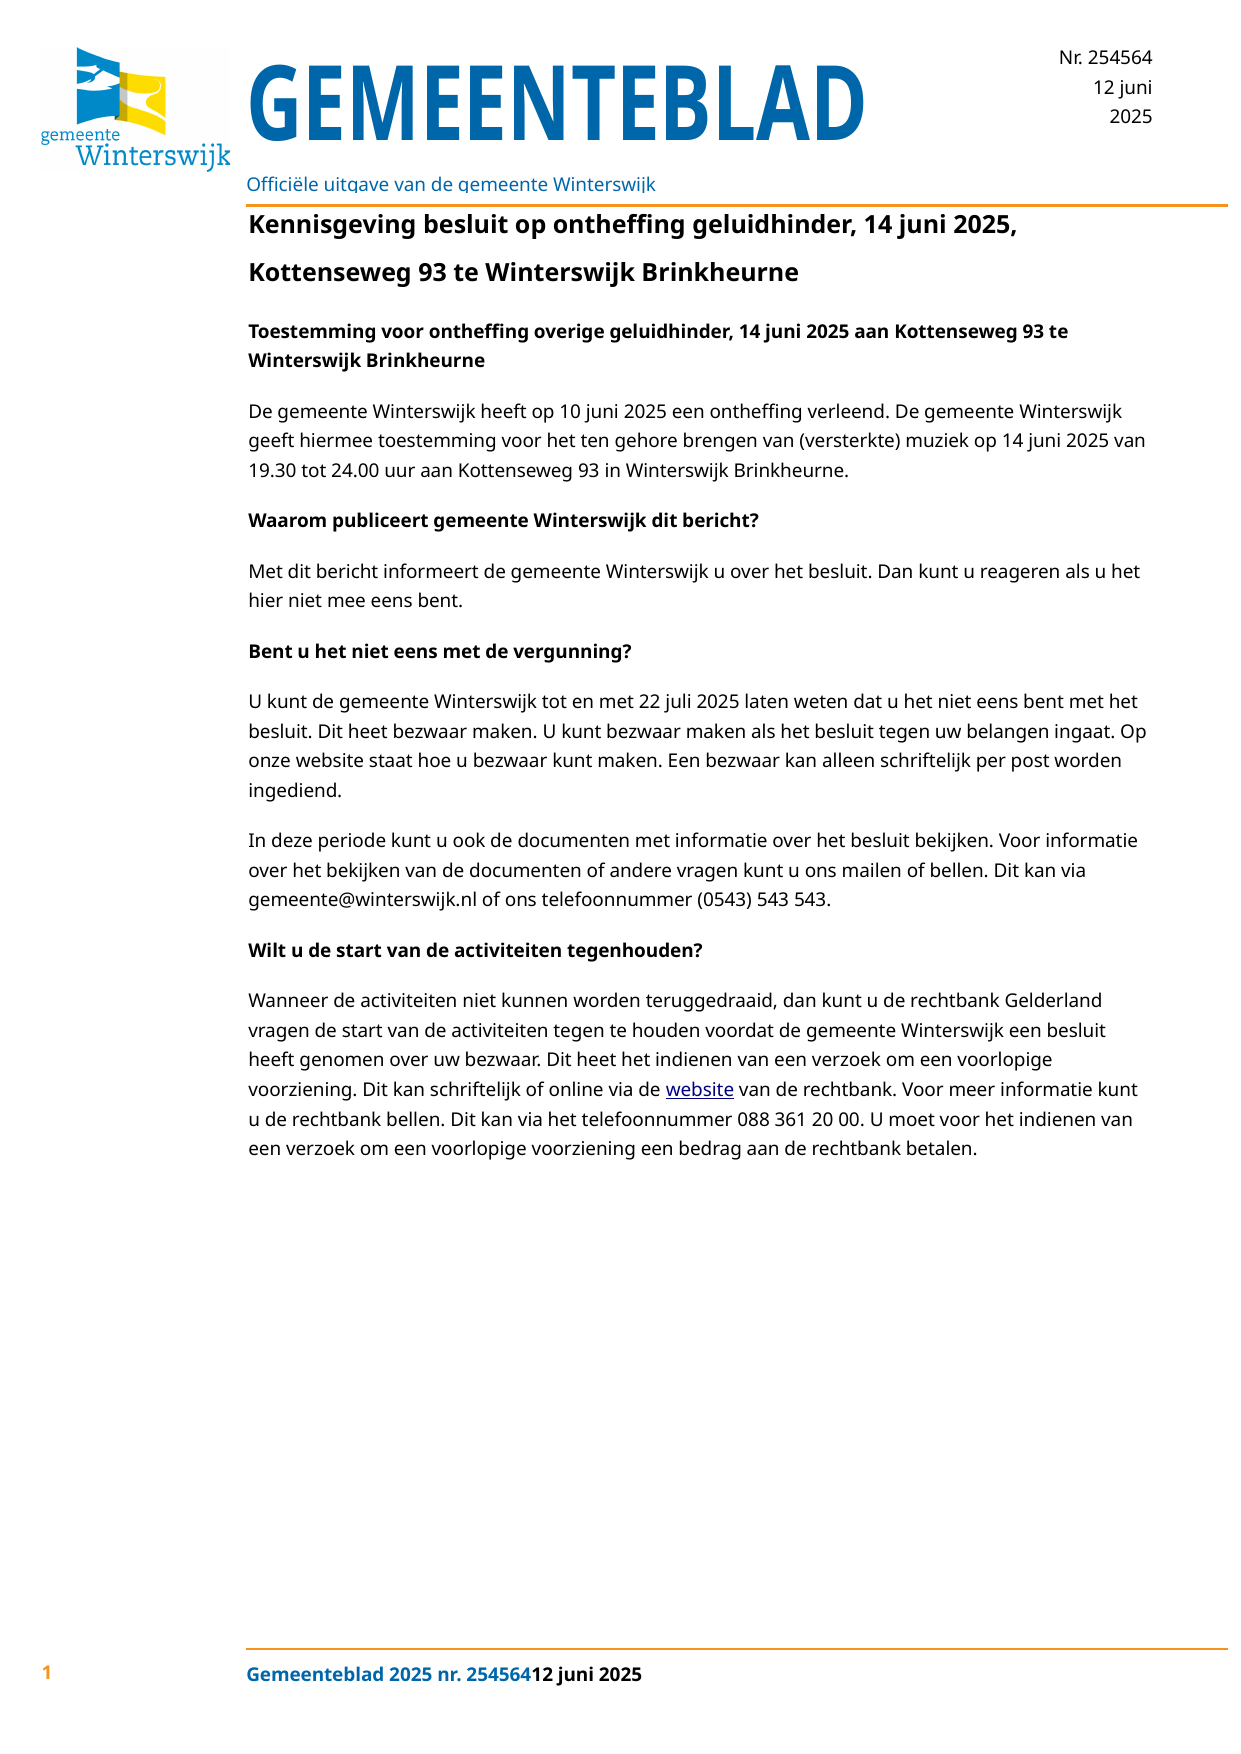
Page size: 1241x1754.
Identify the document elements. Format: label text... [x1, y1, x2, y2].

text In deze periode kunt u ook de documenten met informatie over het besluit bekijken. Voor informatie over het bekijken van de documenten of andere vragen kunt u ons mailen of bellen. Dit kan via gemeente@winterswijk.nl of ons telefoonnummer (0543) 543 543. [248, 827, 1152, 912]
text Wanneer de activiteiten niet kunnen worden teruggedraaid, dan kunt u de rechtbank Gelderland vragen de start van de activiteiten tegen te houden voordat de gemeente Winterswijk een besluit heeft genomen over uw bezwaar. Dit heet het indienen van een verzoek om een voorlopige voorziening. Dit kan schriftelijk of online via de website van de rechtbank. Voor meer informatie kunt u de rechtbank bellen. Dit kan via het telefoonnummer 088 361 20 00. U moet voor het indienen van een verzoek om een voorlopige voorziening een bedrag aan de rechtbank betalen. [248, 987, 1152, 1161]
text Wilt u de start van de activiteiten tegenhouden? [248, 937, 1152, 963]
picture [41, 47, 231, 172]
text Kennisgeving besluit op ontheffing geluidhinder, 14 juni 2025, Kottenseweg 93 te Winterswijk Brinkheurne [248, 207, 1152, 288]
text U kunt de gemeente Winterswijk tot en met 22 juli 2025 laten weten dat u het niet eens bent met het besluit. Dit heet bezwaar maken. U kunt bezwaar maken als het besluit tegen uw belangen ingaat. Op onze website staat hoe u bezwaar kunt maken. Een bezwaar kan alleen schriftelijk per post worden ingediend. [248, 688, 1152, 803]
text Toestemming voor ontheffing overige geluidhinder, 14 juni 2025 aan Kottenseweg 93 te Winterswijk Brinkheurne [248, 318, 1152, 373]
text Waarom publiceert gemeente Winterswijk dit bericht? [248, 507, 1152, 533]
text Met dit bericht informeert de gemeente Winterswijk u over het besluit. Dan kunt u reageren als u het hier niet mee eens bent. [248, 558, 1152, 613]
text De gemeente Winterswijk heeft op 10 juni 2025 een ontheffing verleend. De gemeente Winterswijk geeft hiermee toestemming voor het ten gehore brengen van (versterkte) muziek op 14 juni 2025 van 19.30 tot 24.00 uur aan Kottenseweg 93 in Winterswijk Brinkheurne. [248, 398, 1152, 483]
text Bent u het niet eens met de vergunning? [248, 638, 1152, 664]
picture [225, 153, 231, 162]
